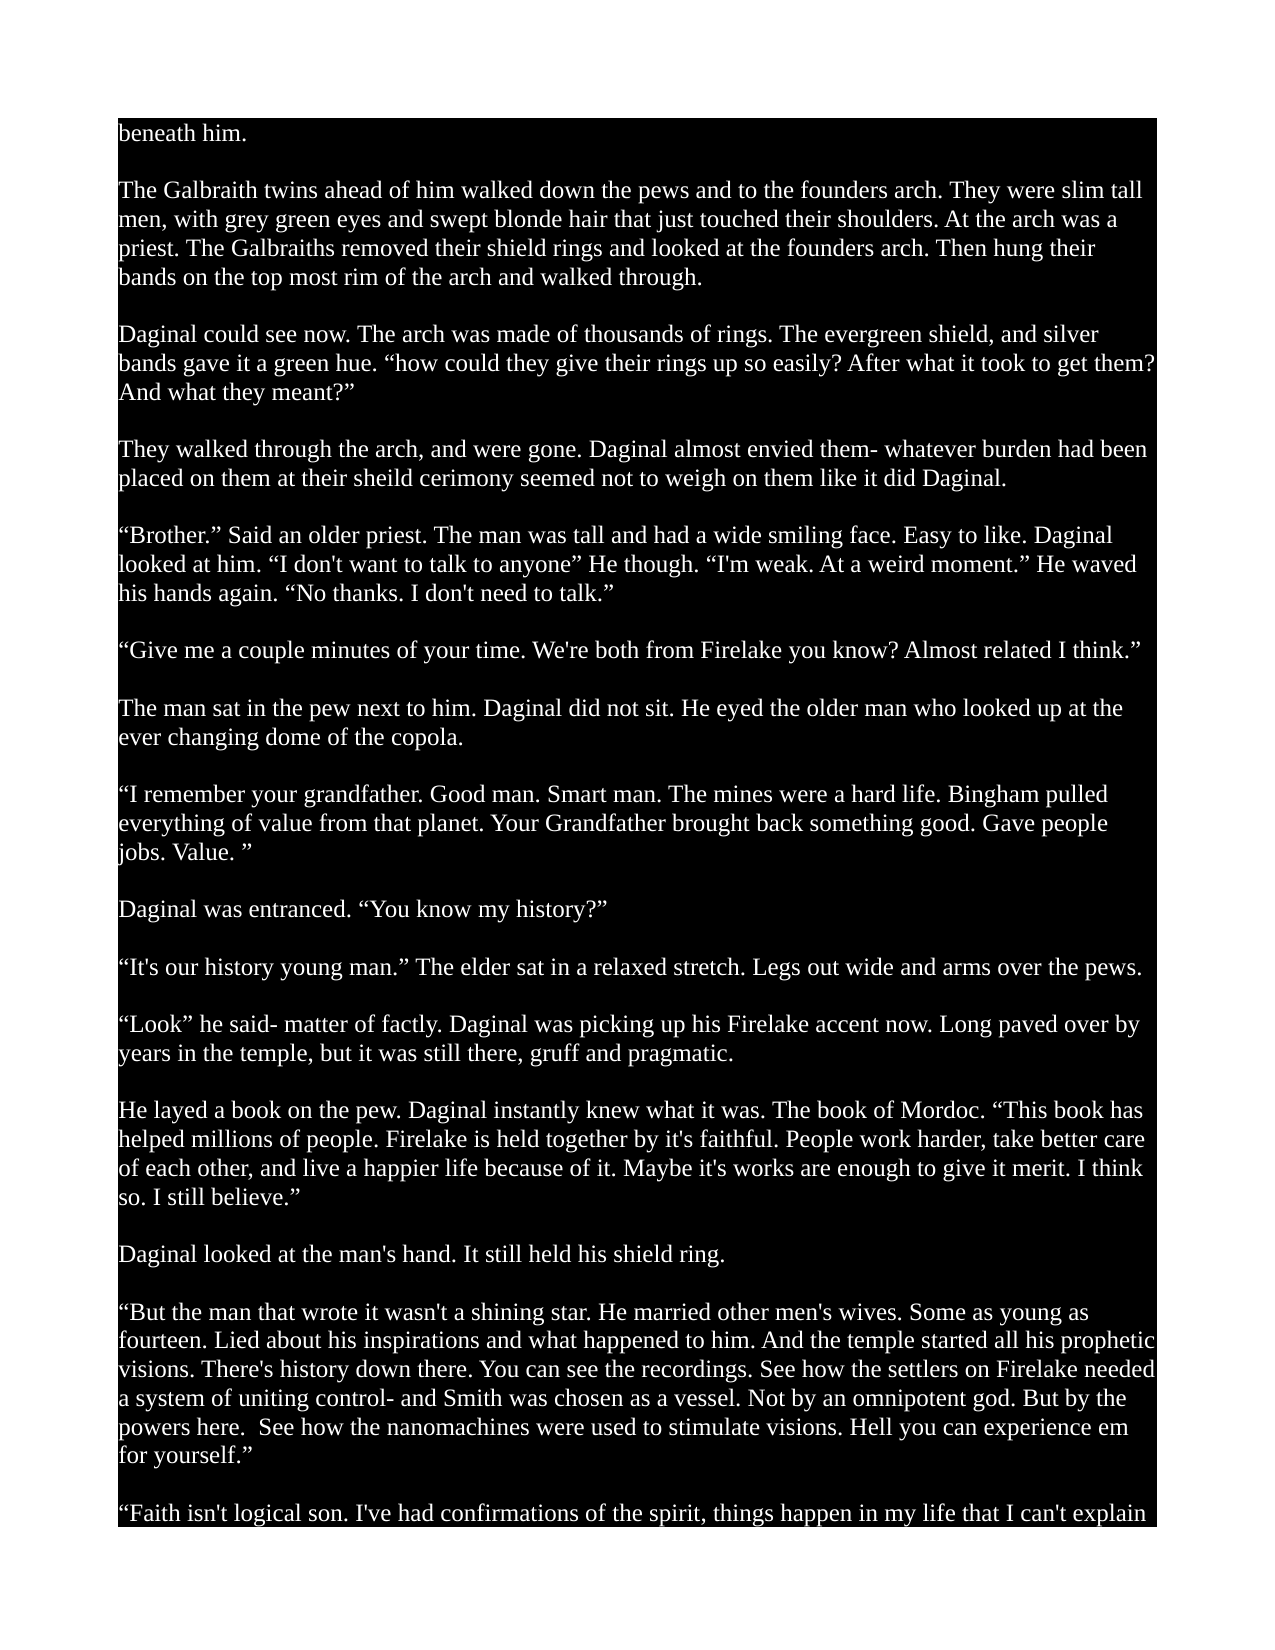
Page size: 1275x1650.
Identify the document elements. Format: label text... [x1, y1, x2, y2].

text They walked through the arch, and were gone. Daginal almost envied them- whatever burden had been placed on them at their sheild cerimony seemed not to weigh on them like it did Daginal. [118, 434, 1157, 492]
text “Look” he said- matter of factly. Daginal was picking up his Firelake accent now. Long paved over by years in the temple, but it was still there, gruff and pragmatic. [118, 1009, 1157, 1067]
text “Faith isn't logical son. I've had confirmations of the spirit, things happen in my life that I can't explain [118, 1498, 1157, 1527]
text beneath him. The Galbraith twins ahead of him walked down the pews and to the founders arch. They were slim tall men, with grey green eyes and swept blonde hair that just touched their shoulders. At the arch was a priest. The Galbraiths removed their shield rings and looked at the founders arch. Then hung their bands on the top most rim of the arch and walked through. Daginal could see now. The arch was made of thousands of rings. The evergreen shield, and silver bands gave it a green hue. “how could they give their rings up so easily? After what it took to get them? And what they meant?” [118, 118, 1157, 406]
text “But the man that wrote it wasn't a shining star. He married other men's wives. Some as young as fourteen. Lied about his inspirations and what happened to him. And the temple started all his prophetic visions. There's history down there. You can see the recordings. See how the settlers on Firelake needed a system of uniting control- and Smith was chosen as a vessel. Not by an omnipotent god. But by the powers here. See how the nanomachines were used to stimulate visions. Hell you can experience em for yourself.” [118, 1297, 1157, 1469]
text “I remember your grandfather. Good man. Smart man. The mines were a hard life. Bingham pulled everything of value from that planet. Your Grandfather brought back something good. Gave people jobs. Value. ” Daginal was entranced. “You know my history?” [118, 779, 1157, 923]
text He layed a book on the pew. Daginal instantly knew what it was. The book of Mordoc. “This book has helped millions of people. Firelake is held together by it's faithful. People work harder, take better care of each other, and live a happier life because of it. Maybe it's works are enough to give it merit. I think so. I still believe.” [118, 1096, 1157, 1211]
text Daginal looked at the man's hand. It still held his shield ring. [118, 1239, 1157, 1268]
text “It's our history young man.” The elder sat in a relaxed stretch. Legs out wide and arms over the pews. [118, 952, 1157, 981]
text “Brother.” Said an older priest. The man was tall and had a wide smiling face. Easy to like. Daginal looked at him. “I don't want to talk to anyone” He though. “I'm weak. At a weird moment.” He waved his hands again. “No thanks. I don't need to talk.” “Give me a couple minutes of your time. We're both from Firelake you know? Almost related I think.” The man sat in the pew next to him. Daginal did not sit. He eyed the older man who looked up at the ever changing dome of the copola. [118, 521, 1157, 751]
